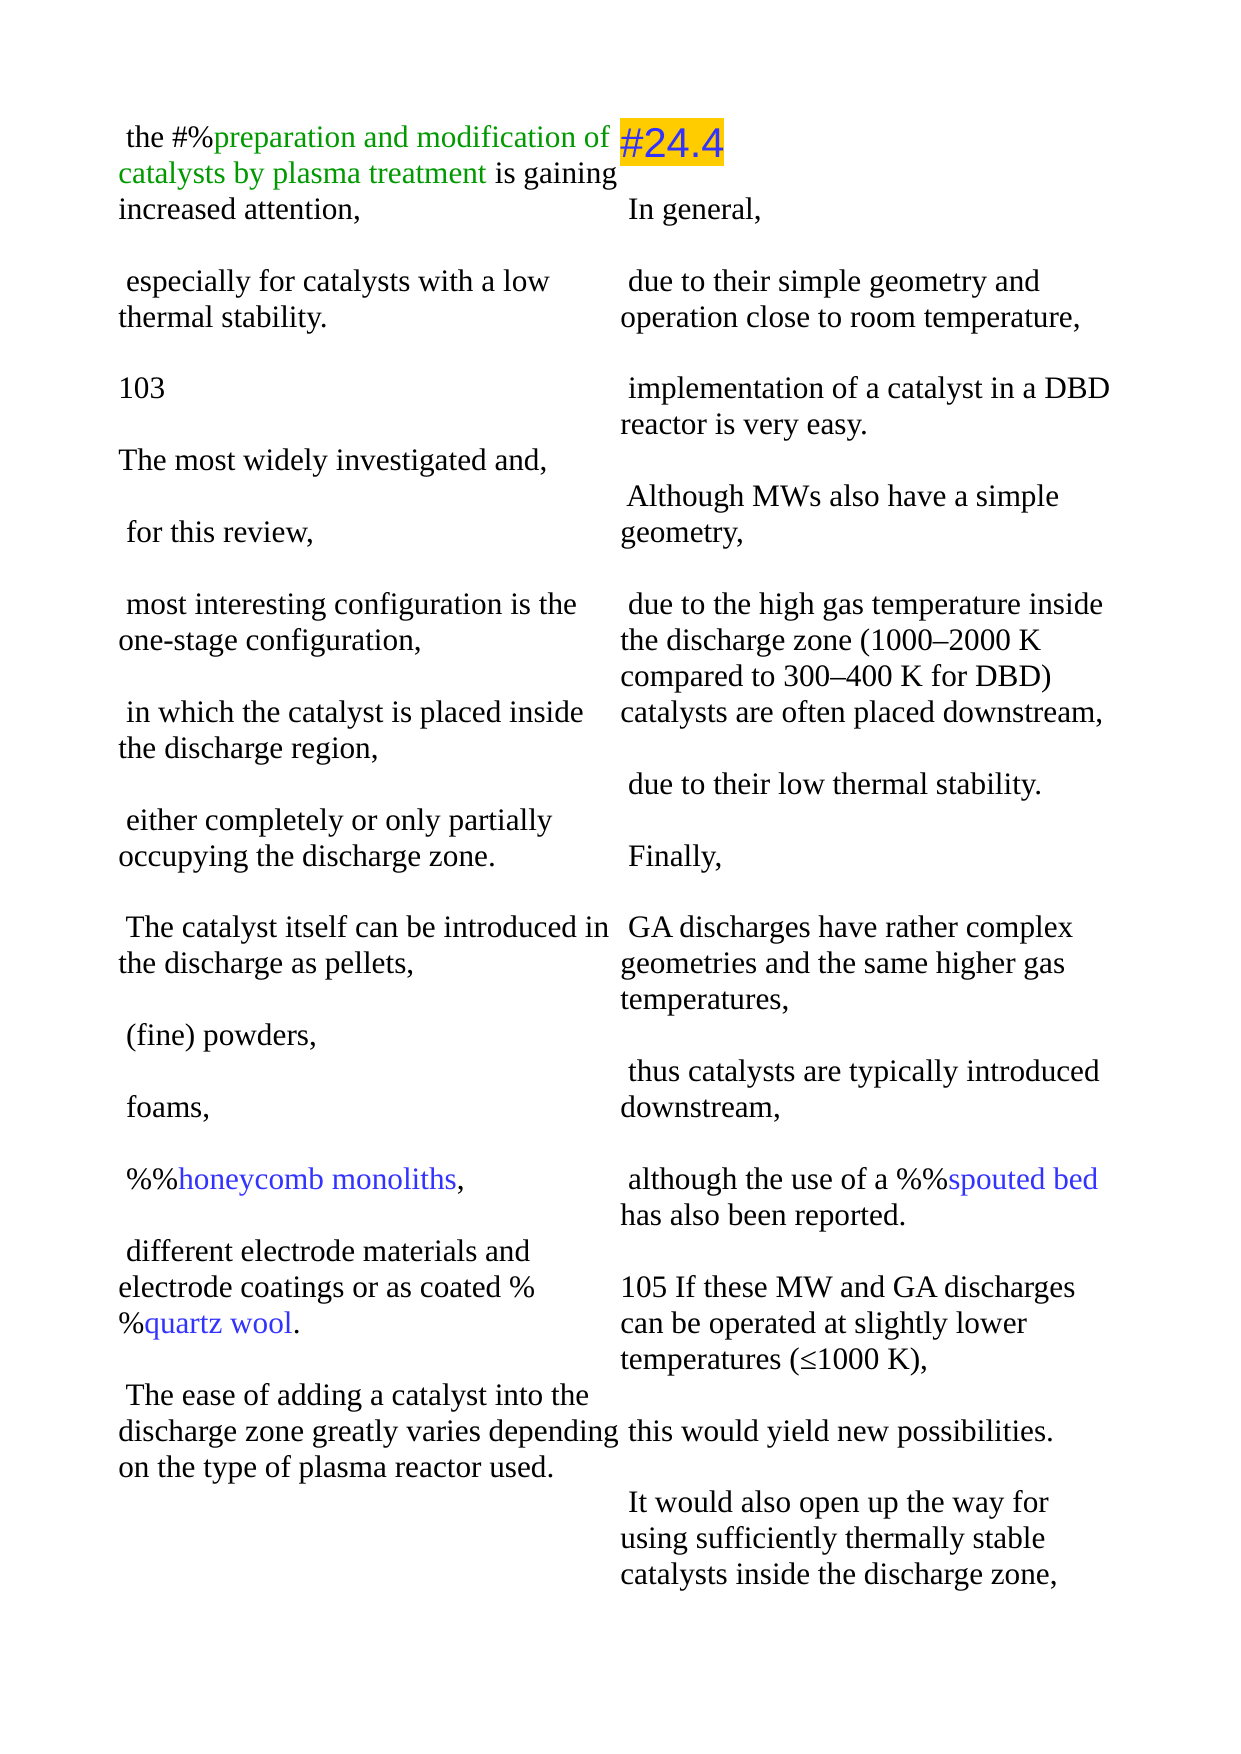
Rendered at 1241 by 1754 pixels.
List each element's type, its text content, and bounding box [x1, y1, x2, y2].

text implementation of a catalyst in a DBD reactor is very easy. [620, 370, 1122, 442]
text (fine) powders, [118, 1017, 620, 1052]
text although the use of a %%spouted bed has also been reported. [620, 1160, 1122, 1232]
text especially for catalysts with a low thermal stability. [118, 262, 620, 334]
text GA discharges have rather complex geometries and the same higher gas temperatures, [620, 909, 1122, 1017]
text due to their simple geometry and operation close to room temperature, [620, 262, 1122, 334]
text Finally, [620, 837, 1122, 873]
text different electrode materials and electrode coatings or as coated %%quartz wool. [118, 1232, 620, 1340]
text In general, [620, 190, 1122, 226]
text due to their low thermal stability. [620, 765, 1122, 801]
text either completely or only partially occupying the discharge zone. [118, 801, 620, 873]
text due to the high gas temperature inside the discharge zone (1000–2000 K compared to 300–400 K for DBD) catalysts are often placed downstream, [620, 585, 1122, 729]
text for this review, [118, 513, 620, 549]
text #24.4 [620, 118, 1122, 166]
text this would yield new possibilities. [620, 1412, 1122, 1448]
text 103 [118, 370, 620, 406]
text The ease of adding a catalyst into the discharge zone greatly varies depending on the type of plasma reactor used. [118, 1376, 620, 1484]
text in which the catalyst is placed inside the discharge region, [118, 693, 620, 765]
text the #%preparation and modification of catalysts by plasma treatment is gaining increased attention, [118, 118, 620, 226]
text most interesting configuration is the one-stage configuration, [118, 585, 620, 657]
text The catalyst itself can be introduced in the discharge as pellets, [118, 909, 620, 981]
text It would also open up the way for using sufficiently thermally stable catalysts inside the discharge zone, [620, 1484, 1122, 1592]
text %%honeycomb monoliths, [118, 1160, 620, 1196]
text 105 If these MW and GA discharges can be operated at slightly lower temperatures (≤1000 K), [620, 1268, 1122, 1376]
text Although MWs also have a simple geometry, [620, 477, 1122, 549]
text thus catalysts are typically introduced downstream, [620, 1052, 1122, 1124]
text foams, [118, 1088, 620, 1124]
text The most widely investigated and, [118, 442, 620, 477]
